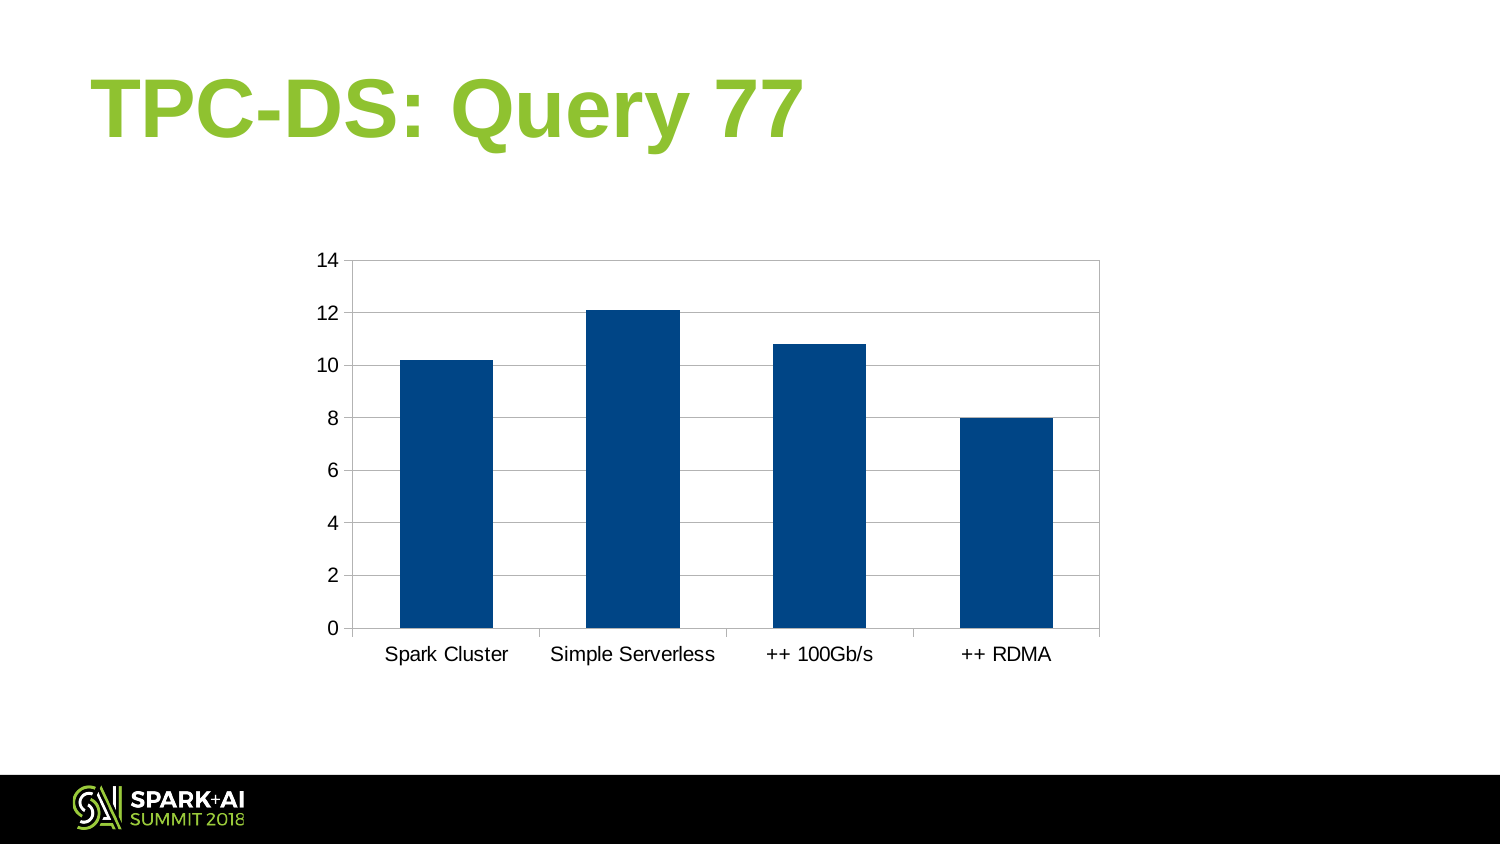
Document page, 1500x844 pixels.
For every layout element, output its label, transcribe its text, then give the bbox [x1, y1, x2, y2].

chart [300, 240, 1117, 676]
title TPC-DS: Query 77 [75, 33, 1426, 175]
